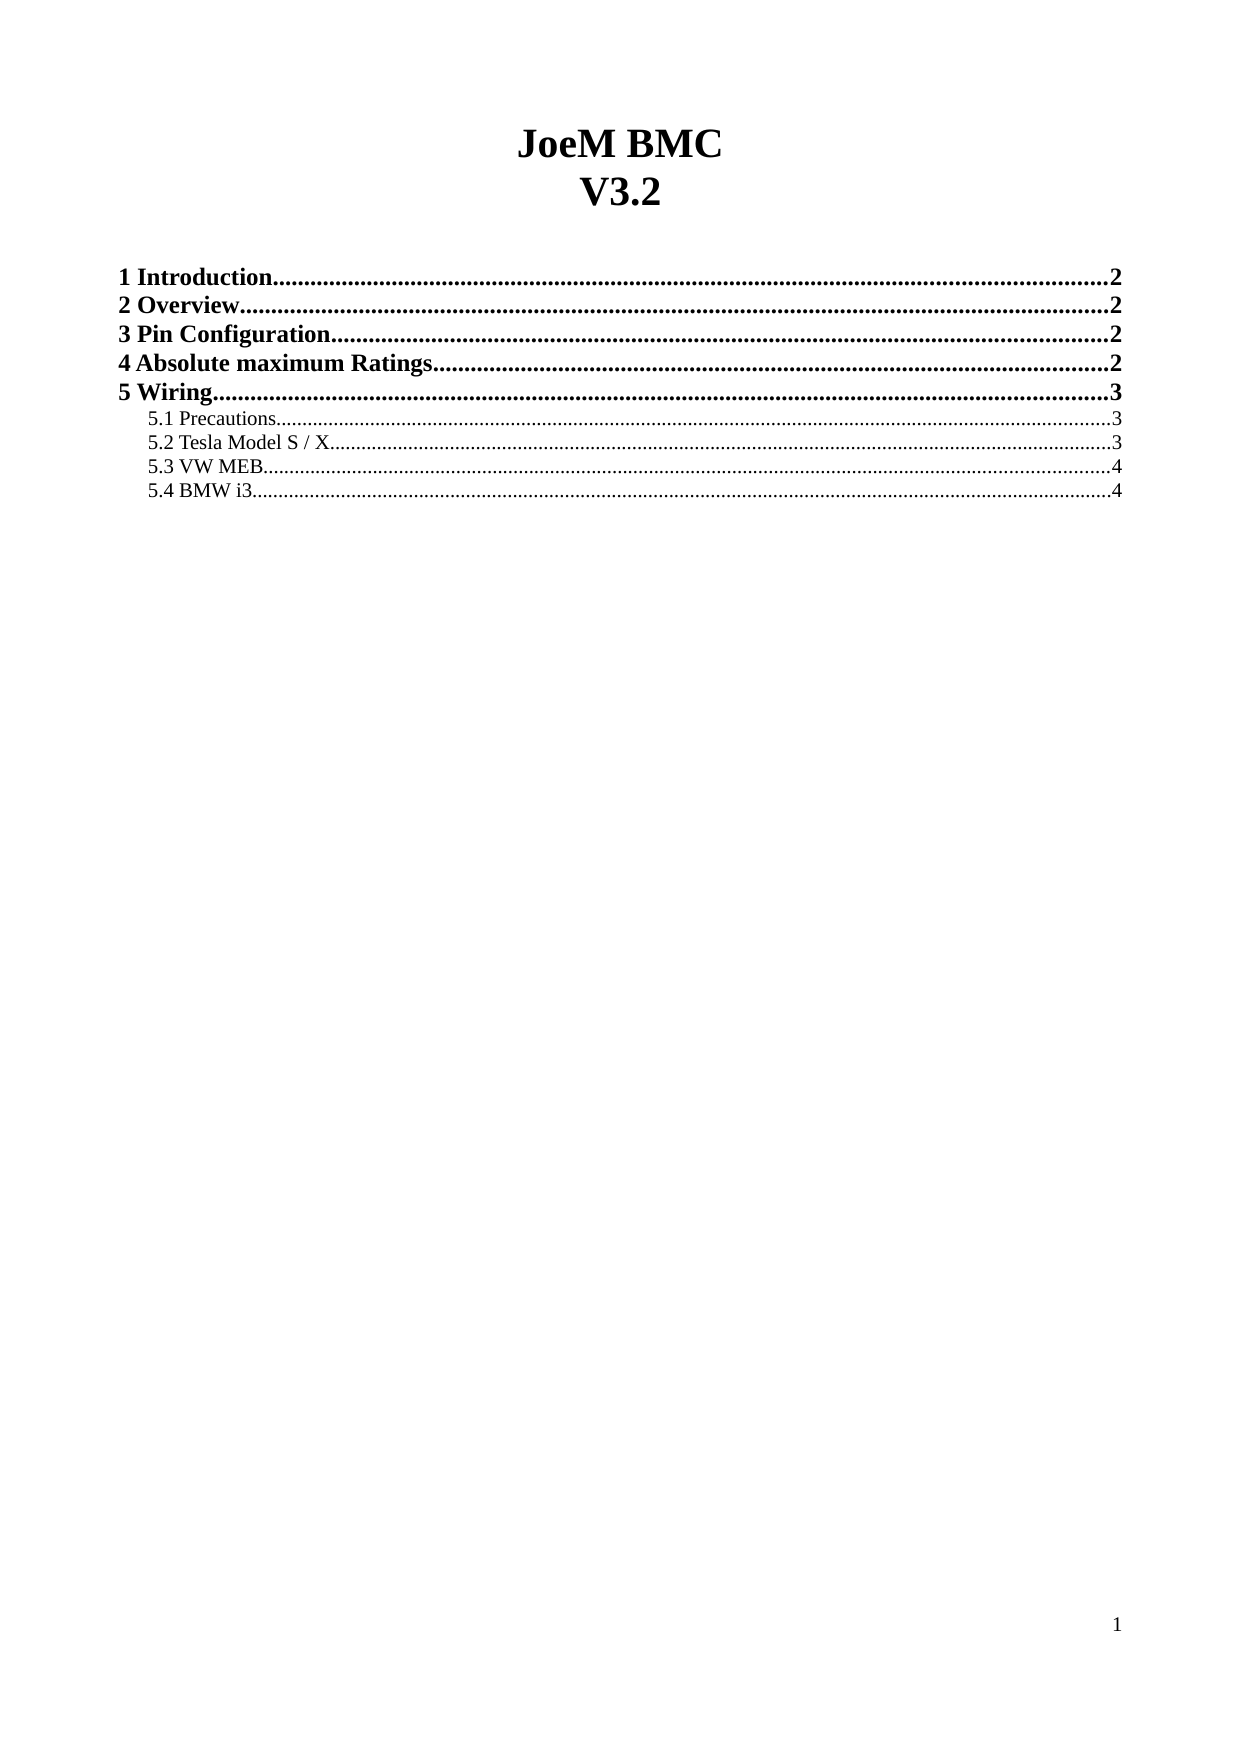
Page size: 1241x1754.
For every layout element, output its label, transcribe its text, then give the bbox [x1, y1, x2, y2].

text 5.2 Tesla Model S / X 3 [148, 430, 1122, 454]
text 5.1 Precautions 3 [148, 406, 1122, 430]
subtitle 1 Introduction 2 [118, 262, 1122, 291]
subtitle 5 Wiring 3 [118, 377, 1122, 406]
subtitle 2 Overview 2 [118, 291, 1122, 319]
subtitle 3 Pin Configuration 2 [118, 319, 1122, 348]
text 5.4 BMW i3 4 [148, 478, 1122, 502]
text JoeM BMC V3.2 [118, 118, 1122, 214]
subtitle 4 Absolute maximum Ratings 2 [118, 348, 1122, 377]
text 5.3 VW MEB 4 [148, 454, 1122, 478]
